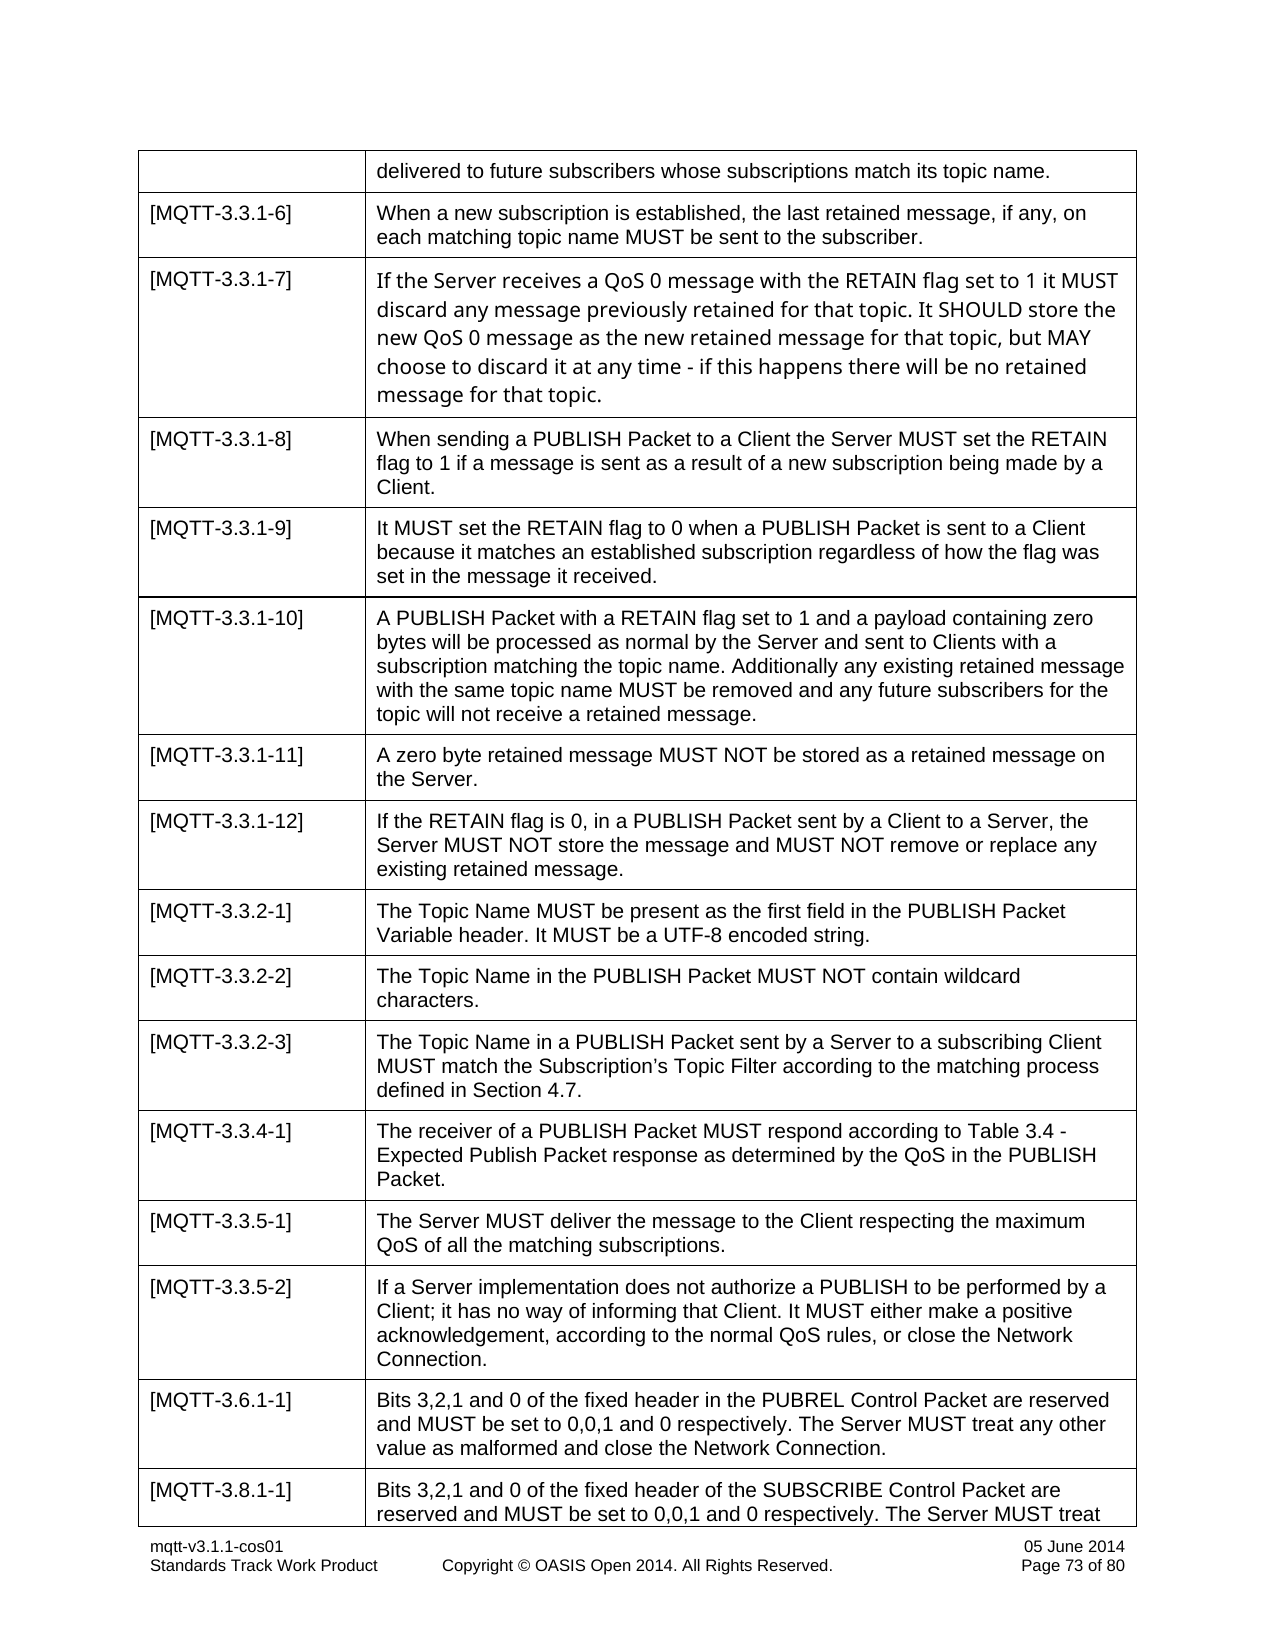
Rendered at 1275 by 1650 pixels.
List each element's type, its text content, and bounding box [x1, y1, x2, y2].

table_cell A PUBLISH Packet with a RETAIN flag set to 1 and a payload containing zero bytes will be processed as normal by the Server and sent to Clients with a subscription matching the topic name. Additionally any existing retained message with the same topic name MUST be removed and any future subscribers for the topic will not receive a retained message. [366, 598, 1136, 734]
table_cell [MQTT-3.3.2-3] [139, 1021, 365, 1110]
table_cell The Server MUST deliver the message to the Client respecting the maximum QoS of all the matching subscriptions. [366, 1201, 1136, 1265]
table_cell The Topic Name MUST be present as the first field in the PUBLISH Packet Variable header. It MUST be a UTF-8 encoded string. [366, 890, 1136, 955]
table_cell The Topic Name in the PUBLISH Packet MUST NOT contain wildcard characters. [366, 956, 1136, 1020]
table_cell When sending a PUBLISH Packet to a Client the Server MUST set the RETAIN flag to 1 if a message is sent as a result of a new subscription being made by a Client. [366, 418, 1136, 507]
table_cell [MQTT-3.8.1-1] [139, 1469, 365, 1526]
table_cell The Topic Name in a PUBLISH Packet sent by a Server to a subscribing Client MUST match the Subscription’s Topic Filter according to the matching process defined in Section 4.7. [366, 1021, 1136, 1110]
table_cell When a new subscription is established, the last retained message, if any, on each matching topic name MUST be sent to the subscriber. [366, 193, 1136, 257]
table_cell [MQTT-3.3.4-1] [139, 1111, 365, 1199]
table_cell [MQTT-3.3.2-1] [139, 890, 365, 955]
table_cell [MQTT-3.3.5-1] [139, 1201, 365, 1265]
table_cell Bits 3,2,1 and 0 of the fixed header in the PUBREL Control Packet are reserved and MUST be set to 0,0,1 and 0 respectively. The Server MUST treat any other value as malformed and close the Network Connection. [366, 1380, 1136, 1468]
table_cell [MQTT-3.3.1-10] [139, 598, 365, 734]
table_cell If the Server receives a QoS 0 message with the RETAIN flag set to 1 it MUST discard any message previously retained for that topic. It SHOULD store the new QoS 0 message as the new retained message for that topic, but MAY choose to discard it at any time - if this happens there will be no retained message for that topic. [366, 258, 1136, 417]
table_cell If the RETAIN flag is 0, in a PUBLISH Packet sent by a Client to a Server, the Server MUST NOT store the message and MUST NOT remove or replace any existing retained message. [366, 801, 1136, 889]
table_cell [MQTT-3.3.1-7] [139, 258, 365, 417]
table_cell [MQTT-3.3.1-11] [139, 735, 365, 799]
table_cell [MQTT-3.3.1-8] [139, 418, 365, 507]
table_cell [MQTT-3.3.1-12] [139, 801, 365, 889]
table_cell [MQTT-3.6.1-1] [139, 1380, 365, 1468]
table_cell [MQTT-3.3.2-2] [139, 956, 365, 1020]
table_cell A zero byte retained message MUST NOT be stored as a retained message on the Server. [366, 735, 1136, 799]
table_cell delivered to future subscribers whose subscriptions match its topic name. [366, 151, 1136, 192]
table_cell [MQTT-3.3.5-2] [139, 1266, 365, 1379]
table_cell [MQTT-3.3.1-9] [139, 508, 365, 596]
table_cell The receiver of a PUBLISH Packet MUST respond according to Table 3.4 - Expected Publish Packet response as determined by the QoS in the PUBLISH Packet. [366, 1111, 1136, 1199]
table_cell [139, 151, 365, 192]
table_cell Bits 3,2,1 and 0 of the fixed header of the SUBSCRIBE Control Packet are reserved and MUST be set to 0,0,1 and 0 respectively. The Server MUST treat [366, 1469, 1136, 1526]
table_cell If a Server implementation does not authorize a PUBLISH to be performed by a Client; it has no way of informing that Client. It MUST either make a positive acknowledgement, according to the normal QoS rules, or close the Network Connection. [366, 1266, 1136, 1379]
table_cell [MQTT-3.3.1-6] [139, 193, 365, 257]
table_cell It MUST set the RETAIN flag to 0 when a PUBLISH Packet is sent to a Client because it matches an established subscription regardless of how the flag was set in the message it received. [366, 508, 1136, 596]
